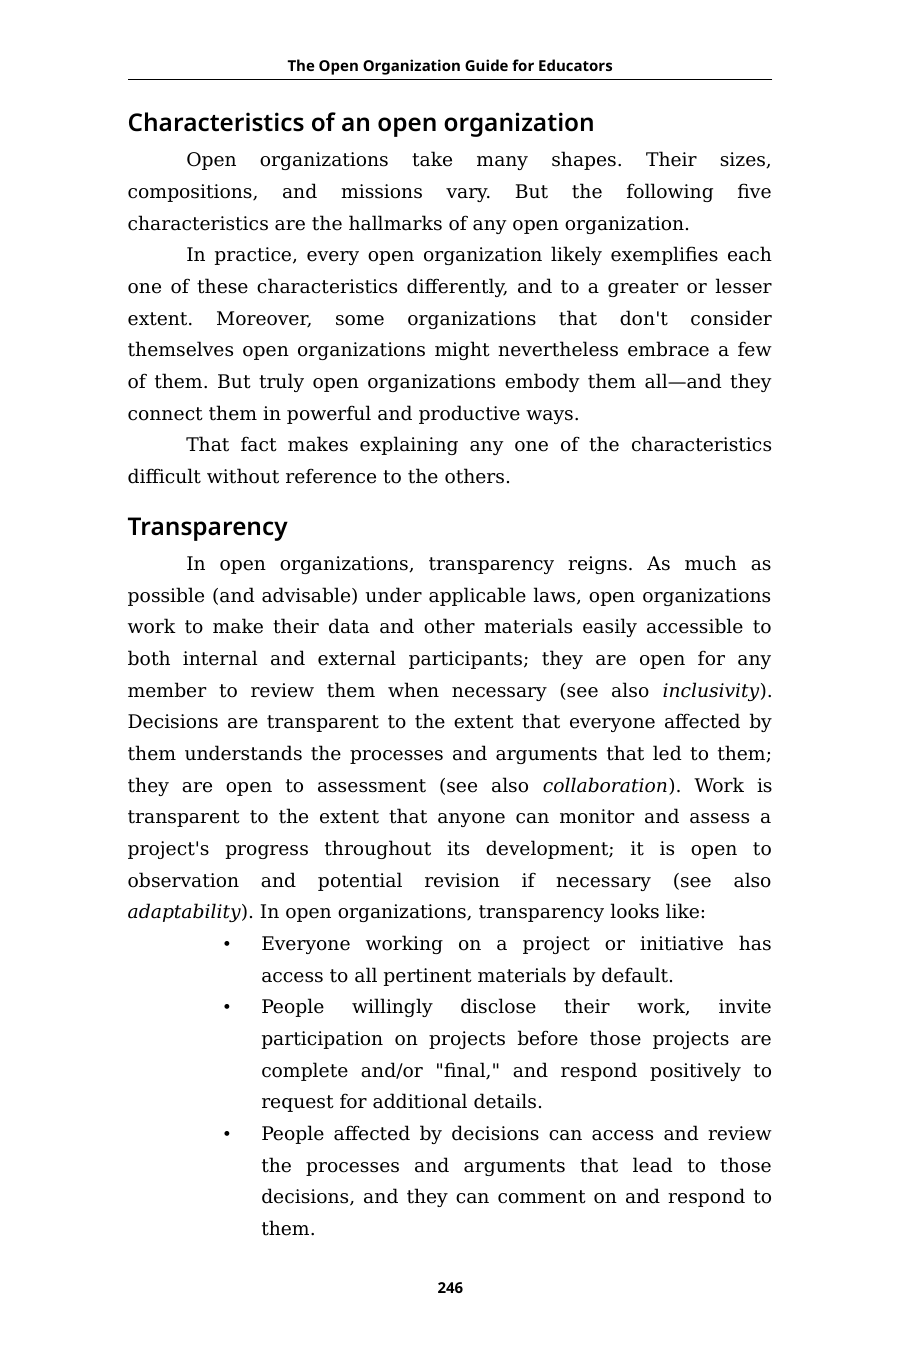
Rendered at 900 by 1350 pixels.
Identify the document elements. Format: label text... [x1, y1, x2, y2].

list Everyone working on a project or initiative has access to all pertinent materials by default. [223, 933, 772, 987]
text In practice, every open organization likely exemplifies each one of these characteristics differently, and to a greater or lesser extent. Moreover, some organizations that don't consider themselves open organizations might nevertheless embrace a few of them. But truly open organizations embody them all—and they connect them in powerful and productive ways. [127, 244, 772, 425]
text Open organizations take many shapes. Their sizes, compositions, and missions vary. But the following five characteristics are the hallmarks of any open organization. [127, 149, 772, 235]
list People affected by decisions can access and review the processes and arguments that lead to those decisions, and they can comment on and respond to them. [223, 1123, 772, 1240]
list People willingly disclose their work, invite participation on projects before those projects are complete and/or "final," and respond positively to request for additional details. [223, 996, 772, 1113]
text That fact makes explaining any one of the characteristics difficult without reference to the others. [127, 434, 772, 488]
text In open organizations, transparency reigns. As much as possible (and advisable) under applicable laws, open organizations work to make their data and other materials easily accessible to both internal and external participants; they are open for any member to review them when necessary (see also inclusivity). Decisions are transparent to the extent that everyone affected by them understands the processes and arguments that led to them; they are open to assessment (see also collaboration). Work is transparent to the extent that anyone can monitor and assess a project's progress throughout its development; it is open to observation and potential revision if necessary (see also adaptability). In open organizations, transparency looks like: [127, 553, 772, 923]
subtitle Characteristics of an open organization [127, 109, 772, 137]
subtitle Transparency [127, 512, 772, 541]
